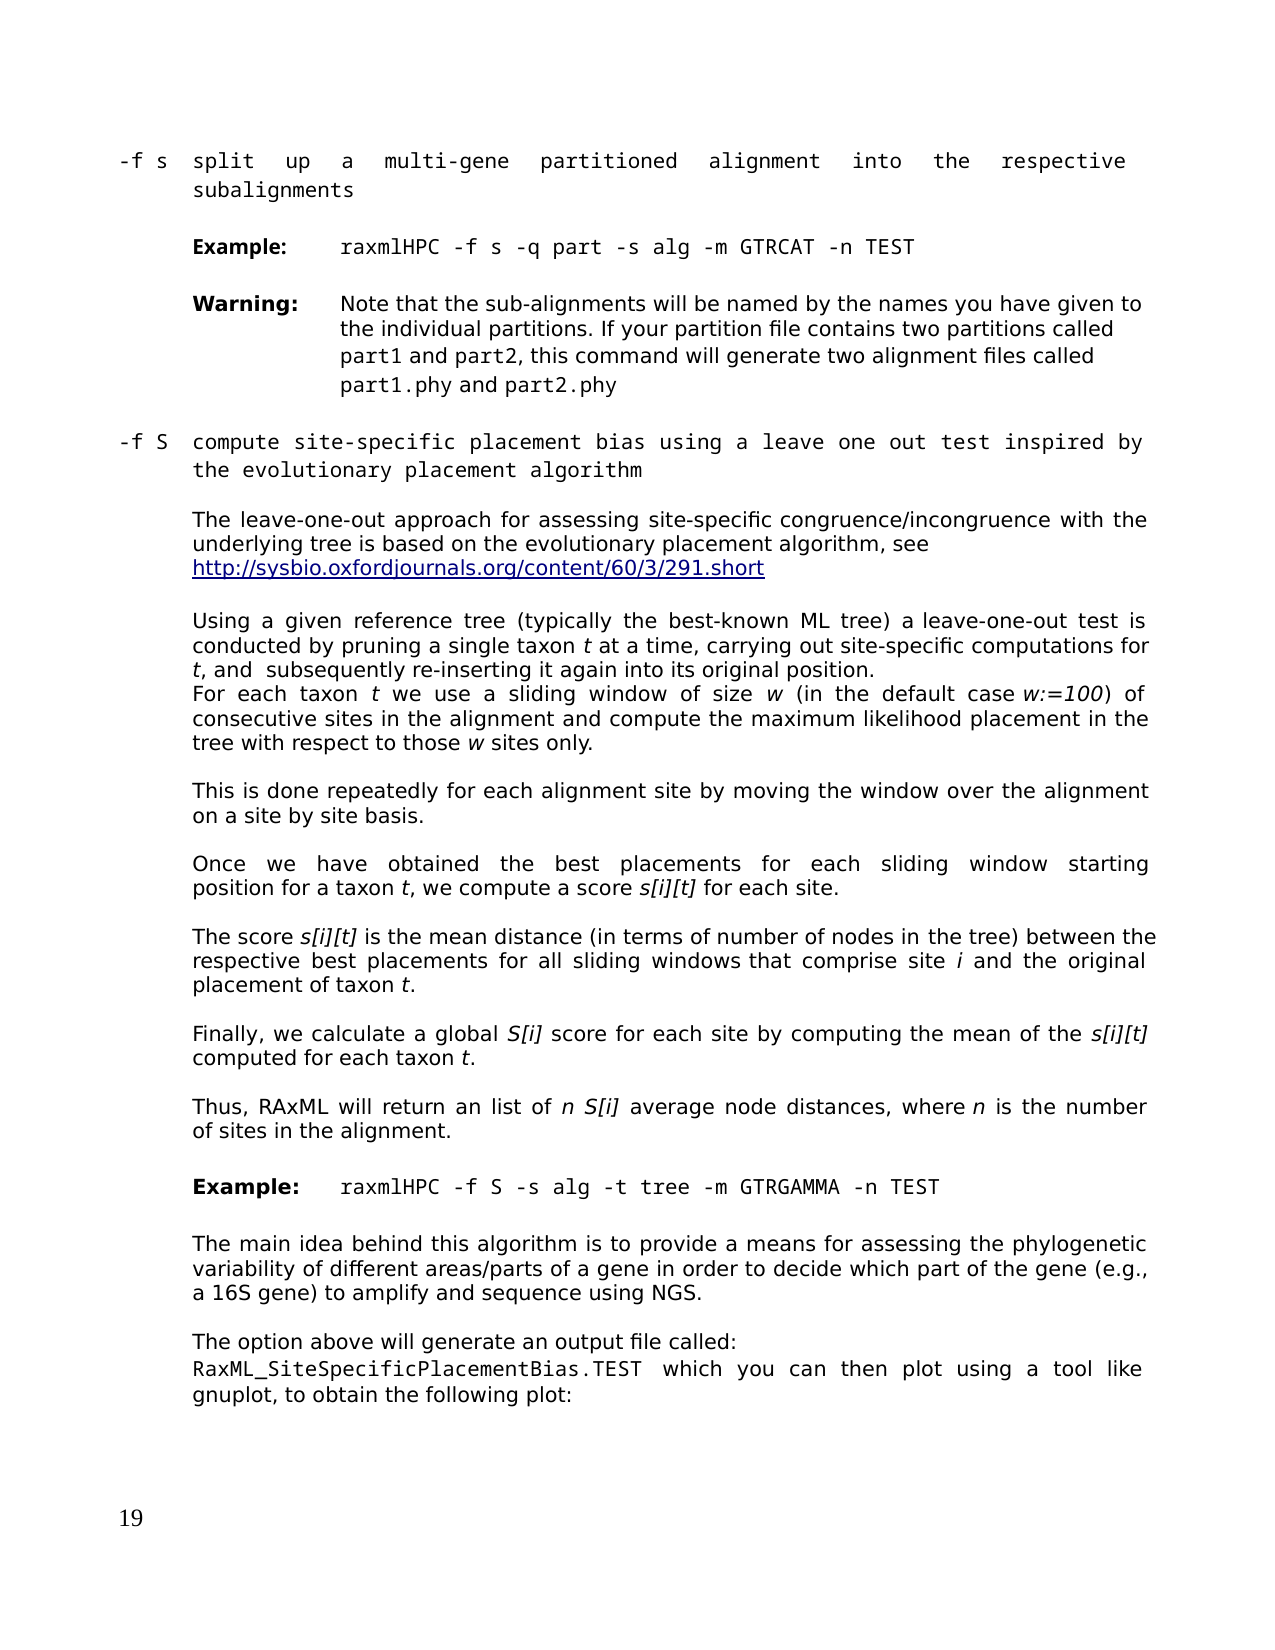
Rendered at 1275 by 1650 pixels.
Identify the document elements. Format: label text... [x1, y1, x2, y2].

text http://sysbio.oxfordjournals.org/content/60/3/291.short [118, 556, 1157, 609]
text Using a given reference tree (typically the best-known ML tree) a leave-one-out test is conducted by pruning a single taxon t at a time, carrying out site-specific computations for t, and subsequently re-inserting it again into its original position. [118, 609, 1157, 682]
text The score s[i][t] is the mean distance (in terms of number of nodes in the tree) between the respective best placements for all sliding windows that comprise site i and the original placement of taxon t. [118, 925, 1157, 998]
text The leave-one-out approach for assessing site-specific congruence/incongruence with the underlying tree is based on the evolutionary placement algorithm, see [118, 508, 1157, 556]
text Warning: Note that the sub-alignments will be named by the names you have given to the individual partitions. If your partition file contains two partitions called part1 and part2, this command will generate two alignment files called part1.phy and part2.phy [118, 289, 1157, 398]
text Thus, RAxML will return an list of n S[i] average node distances, where n is the number of sites in the alignment. [118, 1071, 1157, 1143]
text -f S compute site-specific placement bias using a leave one out test inspired by the evolutionary placement algorithm [118, 427, 1157, 484]
text Finally, we calculate a global S[i] score for each site by computing the mean of the s[i][t] computed for each taxon t. [118, 998, 1157, 1071]
text -f s split up a multi-gene partitioned alignment into the respective subalignments [118, 147, 1157, 203]
text RaxML_SiteSpecificPlacementBias.TEST which you can then plot using a tool like gnuplot, to obtain the following plot: [118, 1354, 1157, 1407]
text For each taxon t we use a sliding window of size w (in the default case w:=100) of consecutive sites in the alignment and compute the maximum likelihood placement in the tree with respect to those w sites only. [118, 682, 1157, 755]
text This is done repeatedly for each alignment site by moving the window over the alignment on a site by site basis. [118, 779, 1157, 828]
text Once we have obtained the best placements for each sliding window starting position for a taxon t, we compute a score s[i][t] for each site. [118, 828, 1157, 901]
text The main idea behind this algorithm is to provide a means for assessing the phylogenetic variability of different areas/parts of a gene in order to decide which part of the gene (e.g., a 16S gene) to amplify and sequence using NGS. [118, 1229, 1157, 1306]
text The option above will generate an output file called: [118, 1330, 1157, 1354]
text Example: raxmlHPC -f S -s alg -t tree -m GTRGAMMA -n TEST [118, 1172, 1157, 1200]
text Example: raxmlHPC -f s -q part -s alg -m GTRCAT -n TEST [118, 232, 1157, 260]
